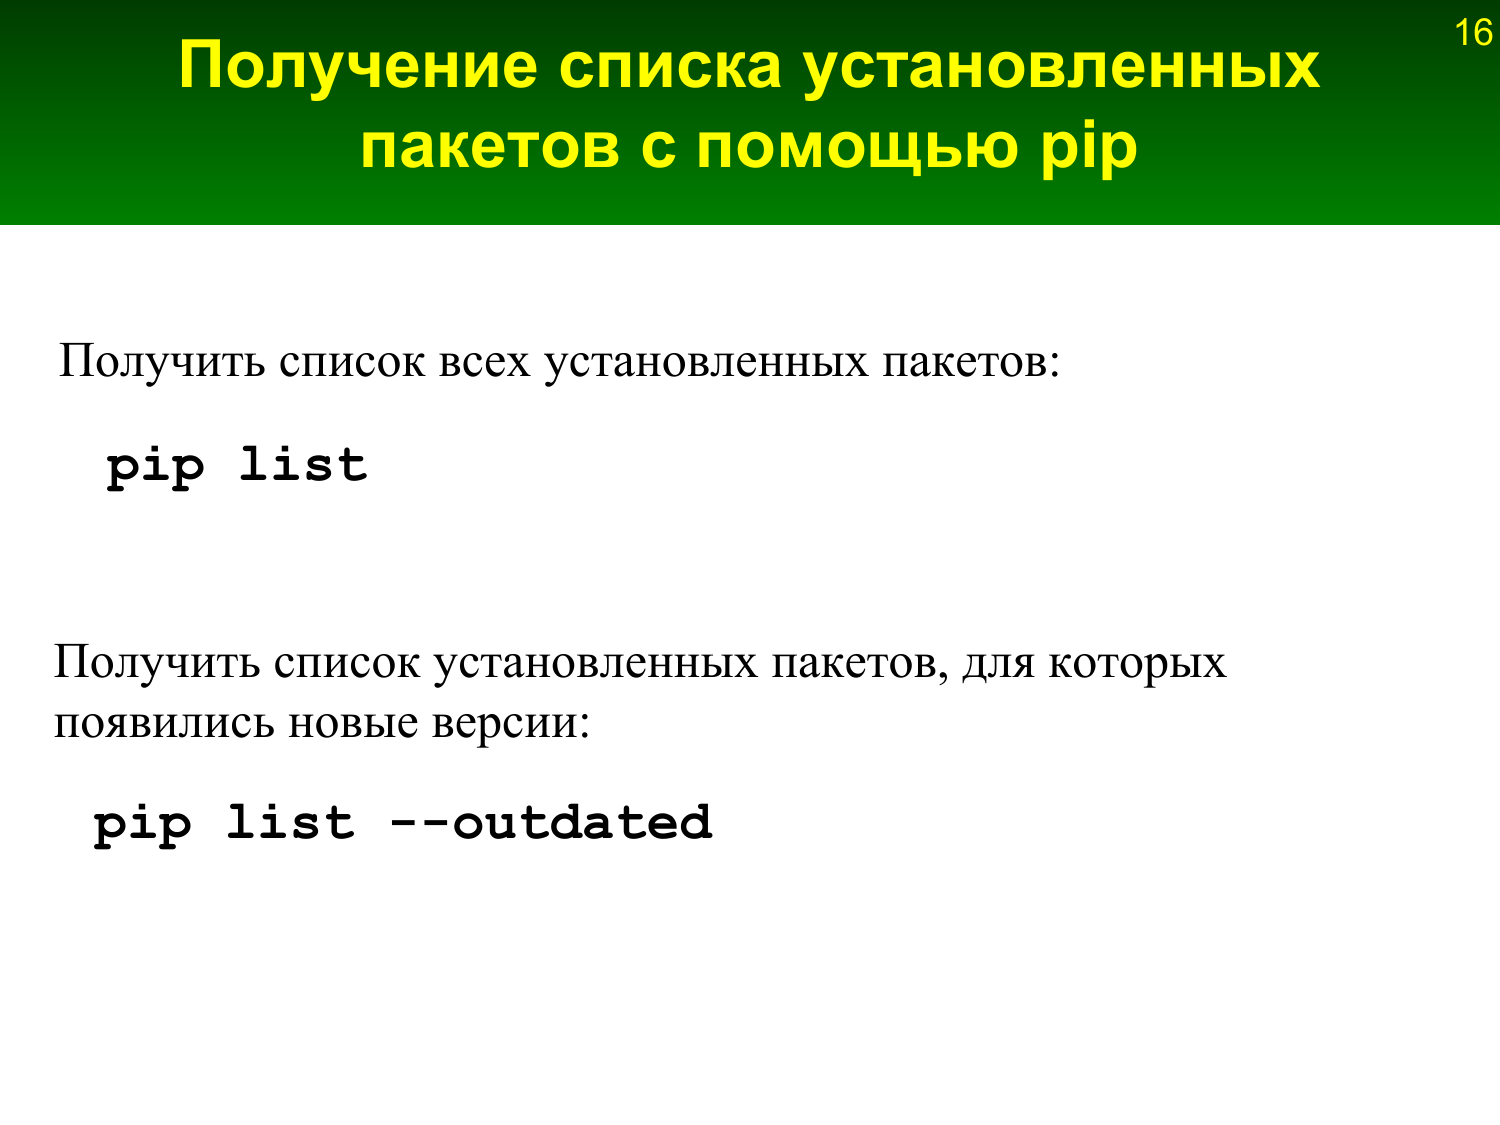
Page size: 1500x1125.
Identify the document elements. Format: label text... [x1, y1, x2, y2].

text_box pip list [107, 419, 383, 500]
text_box pip list --outdated [94, 776, 761, 857]
text_box Получить список установленных пакетов, для которых появились новые версии: [53, 620, 1256, 755]
title Получение списка установленных пакетов с помощью pip [112, 7, 1388, 195]
text_box Получить список всех установленных пакетов: [59, 318, 1078, 394]
